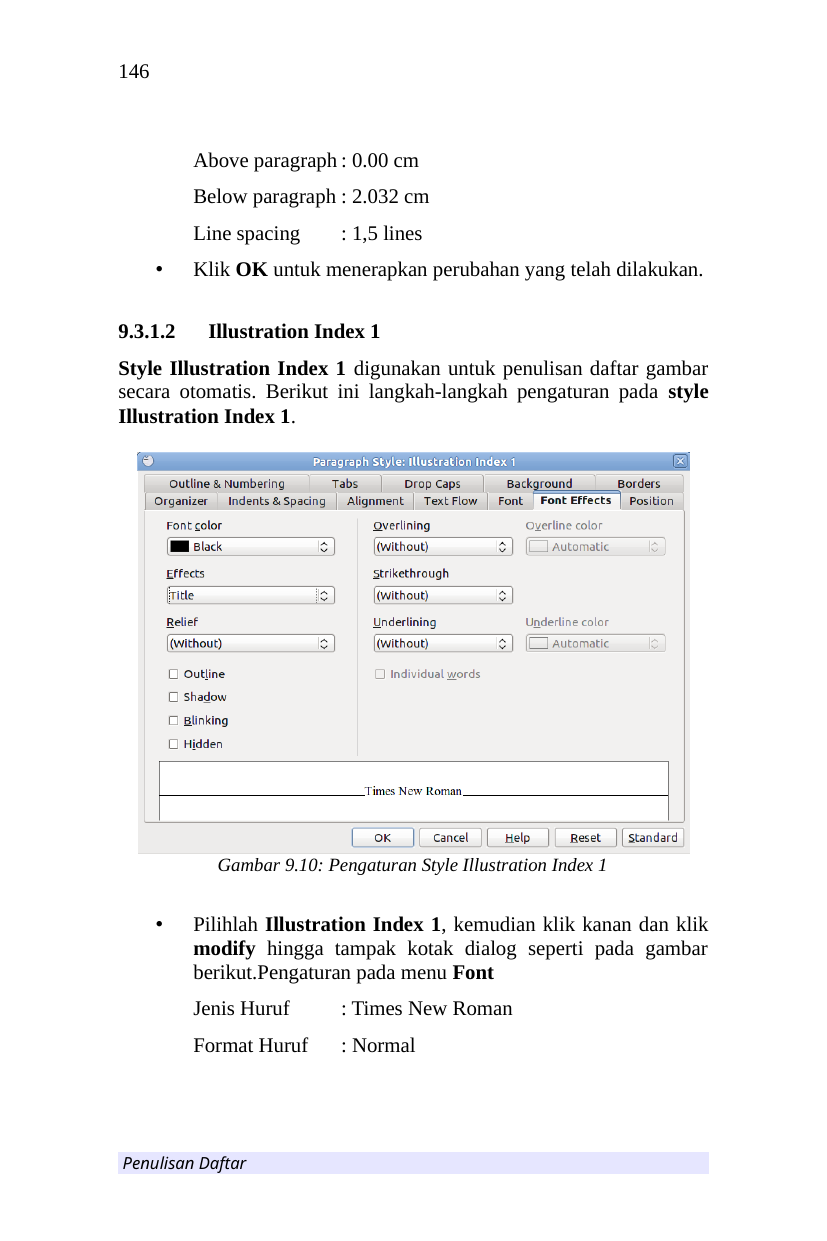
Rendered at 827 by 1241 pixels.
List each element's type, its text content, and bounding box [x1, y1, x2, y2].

list Below paragraph : 2.032 cm [156, 184, 709, 208]
list Line spacing : 1,5 lines [156, 221, 709, 245]
list Format Huruf : Normal [156, 1033, 709, 1057]
list Gambar 9.10: Pengaturan Style Illustration Index 1 [137, 854, 690, 875]
list Jenis Huruf : Times New Roman [156, 996, 709, 1020]
list Pilihlah Illustration Index 1, kemudian klik kanan dan klik modify hingga tampak kotak dialog seperti pada gambar berikut.Pengaturan pada menu Font [156, 912, 709, 984]
list Klik OK untuk menerapkan perubahan yang telah dilakukan. [156, 257, 709, 281]
picture [137, 452, 690, 854]
text Style Illustration Index 1 digunakan untuk penulisan daftar gambar secara otomatis. Berikut ini langkah-langkah pengaturan pada style Illustration Index 1. [118, 355, 709, 428]
list Above paragraph : 0.00 cm [156, 148, 709, 172]
subtitle illustration index 1 [118, 319, 709, 343]
